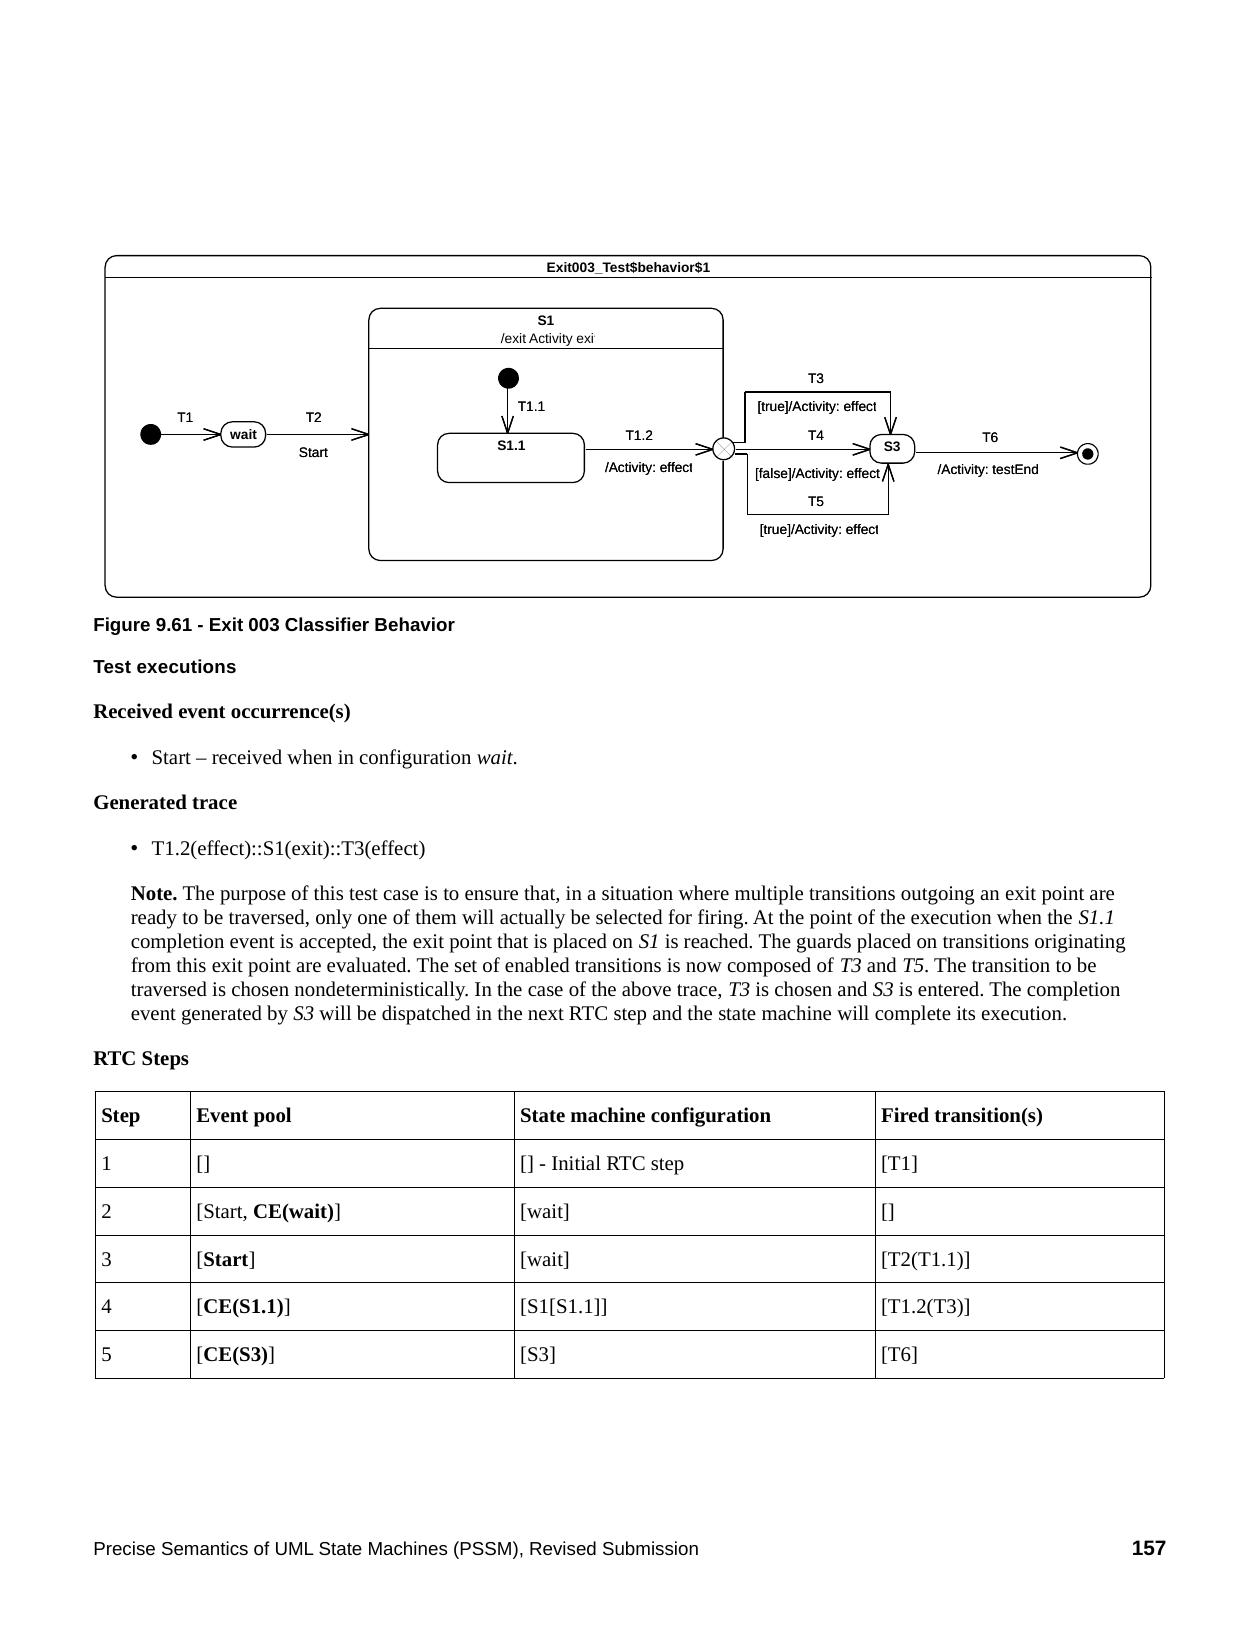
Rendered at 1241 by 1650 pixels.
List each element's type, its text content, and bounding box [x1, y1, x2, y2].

text Note. The purpose of this test case is to ensure that, in a situation where multiple transitions outgoing an exit point are ready to be traversed, only one of them will actually be selected for firing. At the point of the execution when the S1.1 completion event is accepted, the exit point that is placed on S1 is reached. The guards placed on transitions originating from this exit point are evaluated. The set of enabled transitions is now composed of T3 and T5. The transition to be traversed is chosen nondeterministically. In the case of the above trace, T3 is chosen and S3 is entered. The completion event generated by S3 will be dispatched in the next RTC step and the state machine will complete its execution. [131, 881, 1164, 1025]
text RTC Steps [93, 1046, 1164, 1070]
table_cell 4 [96, 1283, 190, 1330]
table_cell [CE(S3)] [191, 1331, 514, 1378]
text Received event occurrence(s) [93, 699, 1164, 723]
table_cell 1 [96, 1140, 190, 1187]
subtitle [93, 231, 1164, 243]
table_cell 3 [96, 1236, 190, 1282]
table_cell [wait] [515, 1236, 875, 1282]
table_cell [T2(T1.1)] [876, 1236, 1164, 1282]
text Generated trace [93, 790, 1164, 814]
subtitle Test executions [93, 635, 1164, 678]
table_cell 2 [96, 1188, 190, 1234]
table_cell [S3] [515, 1331, 875, 1378]
table_cell [S1[S1.1]] [515, 1283, 875, 1330]
table_header Step [96, 1092, 190, 1139]
table_cell [Start] [191, 1236, 514, 1282]
table_cell [T1] [876, 1140, 1164, 1187]
table_cell [wait] [515, 1188, 875, 1234]
table_cell [Start, CE(wait)] [191, 1188, 514, 1234]
list T1.2(effect)::S1(exit)::T3(effect) [131, 835, 1164, 860]
table_cell [] [191, 1140, 514, 1187]
table_header Fired transition(s) [876, 1092, 1164, 1139]
table_header State machine configuration [515, 1092, 875, 1139]
table_cell [] - Initial RTC step [515, 1140, 875, 1187]
text Figure 9.61 - Exit 003 Classifier Behavior [93, 243, 1164, 635]
table_cell [T6] [876, 1331, 1164, 1378]
table_cell [T1.2(T3)] [876, 1283, 1164, 1330]
list Start – received when in configuration wait. [131, 744, 1164, 769]
table_cell [] [876, 1188, 1164, 1234]
table_cell [CE(S1.1)] [191, 1283, 514, 1330]
table_cell 5 [96, 1331, 190, 1378]
table_header Event pool [191, 1092, 514, 1139]
